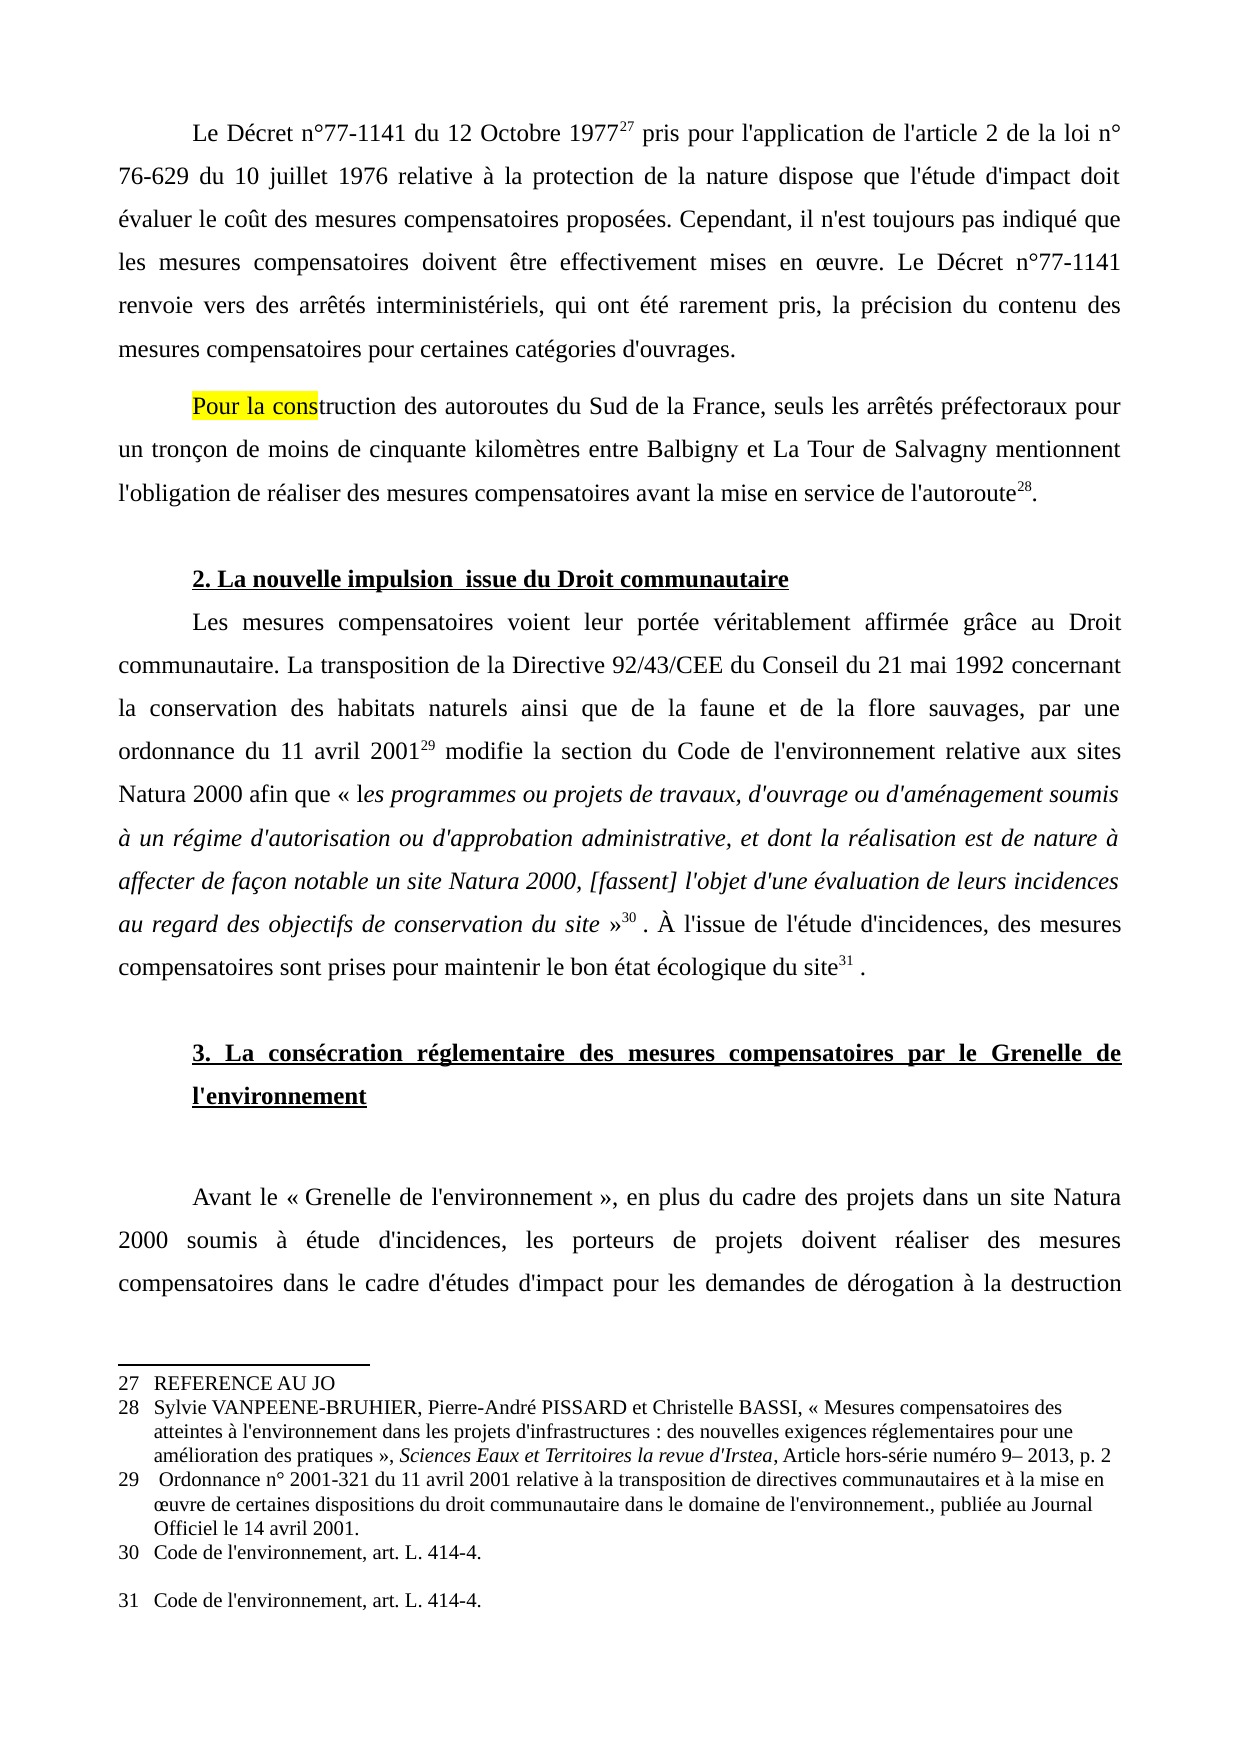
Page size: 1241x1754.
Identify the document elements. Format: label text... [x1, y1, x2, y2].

text Pour la construction des autoroutes du Sud de la France, seuls les arrêtés préfectoraux pour un tronçon de moins de cinquante kilomètres entre Balbigny et La Tour de Salvagny mentionnent l'obligation de réaliser des mesures compensatoires avant la mise en service de l'autoroute. [118, 391, 1122, 506]
text Ordonnance n° 2001-321 du 11 avril 2001 relative à la transposition de directives communautaires et à la mise en œuvre de certaines dispositions du droit communautaire dans le domaine de l'environnement., publiée au Journal Officiel le 14 avril 2001. [118, 1467, 1122, 1539]
text 2. La nouvelle impulsion issue du Droit communautaire [192, 564, 1122, 593]
text Les mesures compensatoires voient leur portée véritablement affirmée grâce au Droit communautaire. La transposition de la Directive 92/43/CEE du Conseil du 21 mai 1992 concernant la conservation des habitats naturels ainsi que de la faune et de la flore sauvages, par une ordonnance du 11 avril 2001 modifie la section du Code de l'environnement relative aux sites Natura 2000 afin que « les programmes ou projets de travaux, d'ouvrage ou d'aménagement soumis à un régime d'autorisation ou d'approbation administrative, et dont la réalisation est de nature à affecter de façon notable un site Natura 2000, [fassent] l'objet d'une évaluation de leurs incidences au regard des objectifs de conservation du site » . À l'issue de l'étude d'incidences, des mesures compensatoires sont prises pour maintenir le bon état écologique du site . [118, 607, 1122, 981]
text Sylvie VANPEENE-BRUHIER, Pierre-André PISSARD et Christelle BASSI, « Mesures compensatoires des atteintes à l'environnement dans les projets d'infrastructures : des nouvelles exigences réglementaires pour une amélioration des pratiques », Sciences Eaux et Territoires la revue d'Irstea, Article hors-série numéro 9– 2013, p. 2 [118, 1395, 1122, 1467]
text Code de l'environnement, art. L. 414-4. [118, 1588, 1122, 1612]
text l'environnement [192, 1065, 1122, 1110]
text REFERENCE AU JO [118, 1371, 1122, 1395]
text 3. La consécration réglementaire des mesures compensatoires par le Grenelle de [192, 1038, 1122, 1063]
text Avant le « Grenelle de l'environnement », en plus du cadre des projets dans un site Natura 2000 soumis à étude d'incidences, les porteurs de projets doivent réaliser des mesures compensatoires dans le cadre d'études d'impact pour les demandes de dérogation à la destruction [118, 1182, 1122, 1297]
text Code de l'environnement, art. L. 414-4. [118, 1539, 1122, 1564]
text Le Décret n°77-1141 du 12 Octobre 1977 pris pour l'application de l'article 2 de la loi n° 76-629 du 10 juillet 1976 relative à la protection de la nature dispose que l'étude d'impact doit évaluer le coût des mesures compensatoires proposées. Cependant, il n'est toujours pas indiqué que les mesures compensatoires doivent être effectivement mises en œuvre. Le Décret n°77-1141 renvoie vers des arrêtés interministériels, qui ont été rarement pris, la précision du contenu des mesures compensatoires pour certaines catégories d'ouvrages. [118, 118, 1122, 362]
